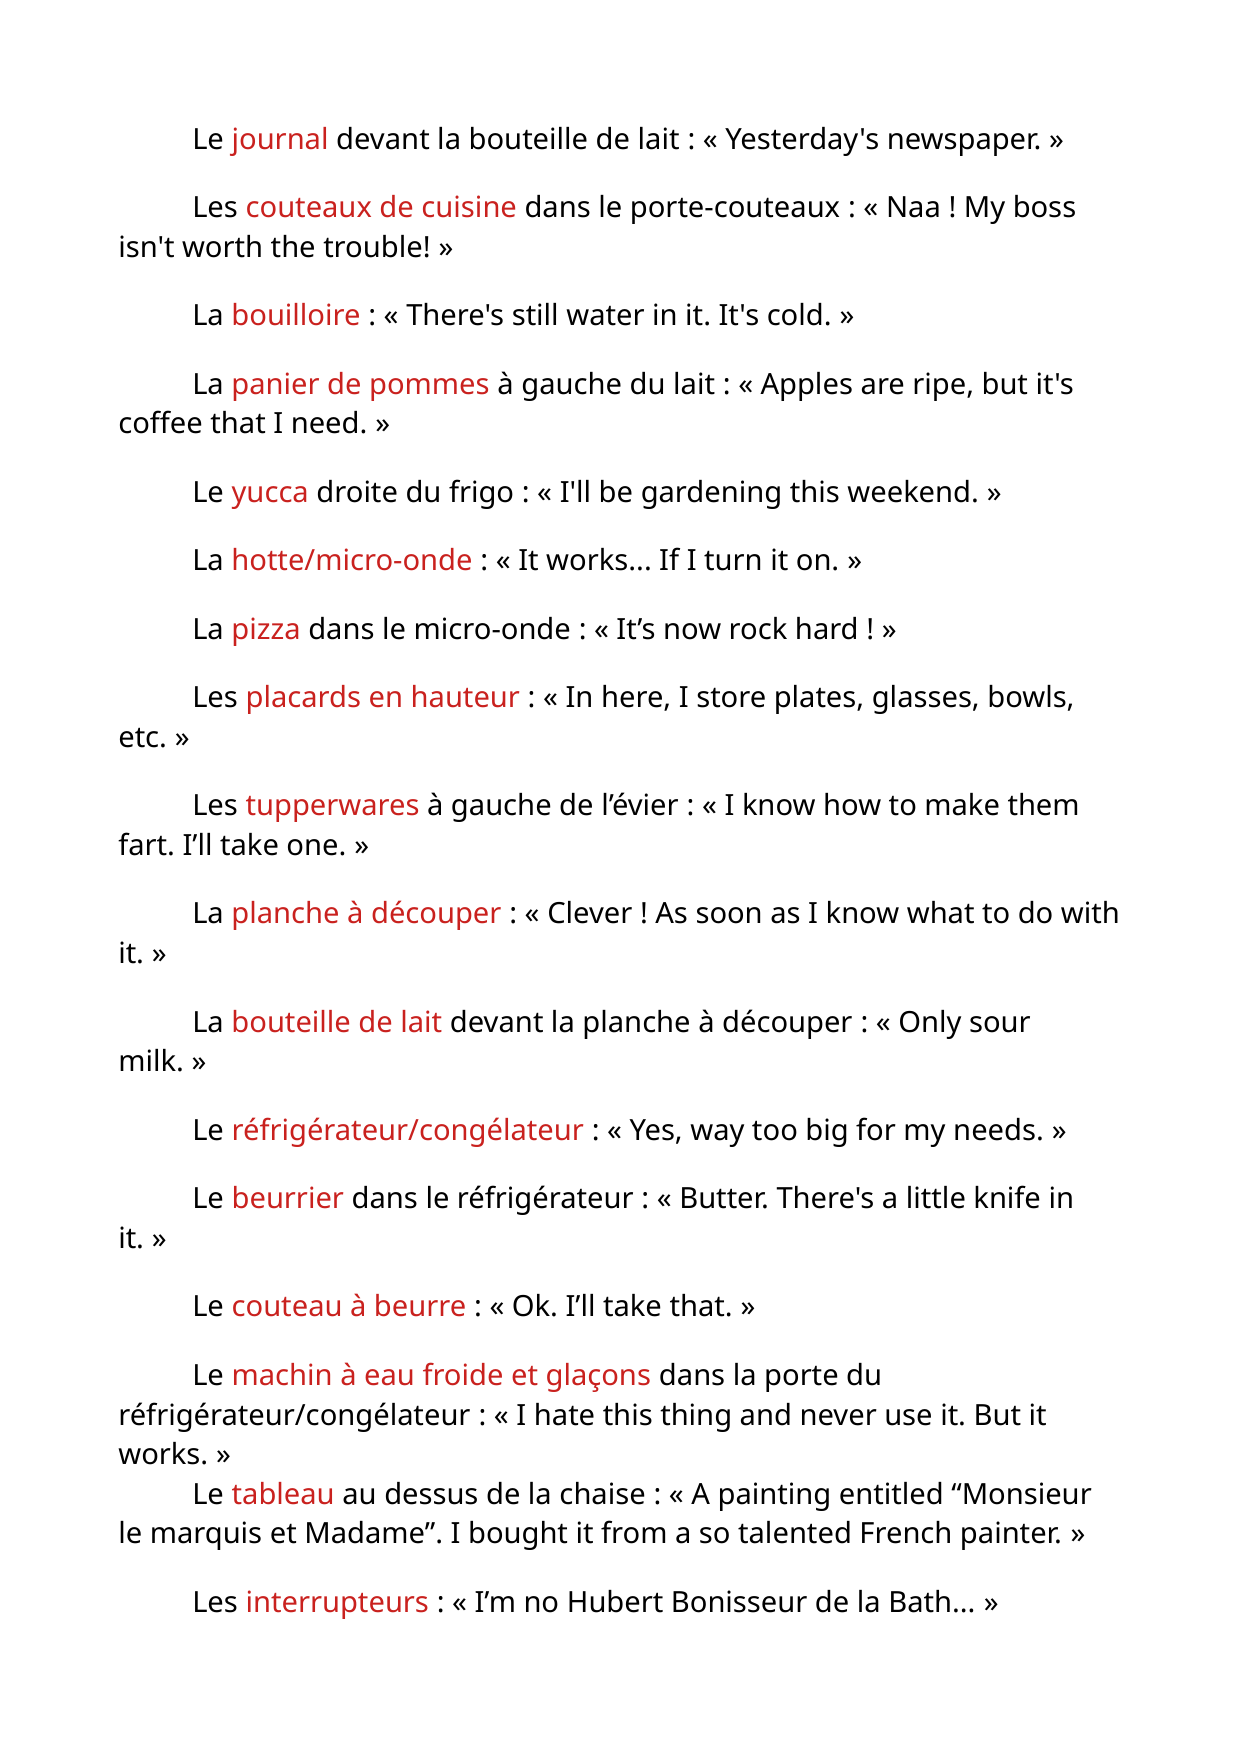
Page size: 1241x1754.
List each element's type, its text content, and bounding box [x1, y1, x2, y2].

text La bouteille de lait devant la planche à découper : « Only sour milk. » [118, 1001, 1122, 1080]
text La bouilloire : « There's still water in it. It's cold. » [118, 295, 1122, 334]
text Les couteaux de cuisine dans le porte-couteaux : « Naa ! My boss isn't worth the trouble! » [118, 187, 1122, 266]
text Le réfrigérateur/congélateur : « Yes, way too big for my needs. » [118, 1109, 1122, 1149]
text Le journal devant la bouteille de lait : « Yesterday's newspaper. » [118, 118, 1122, 158]
text Le beurrier dans le réfrigérateur : « Butter. There's a little knife in it. » [118, 1177, 1122, 1257]
text La planche à découper : « Clever ! As soon as I know what to do with it. » [118, 893, 1122, 972]
text La hotte/micro-onde : « It works... If I turn it on. » [118, 540, 1122, 579]
text Les tupperwares à gauche de l’évier : « I know how to make them fart. I’ll take one. » [118, 785, 1122, 864]
text Les interrupteurs : « I’m no Hubert Bonisseur de la Bath... » [118, 1581, 1122, 1621]
text La panier de pommes à gauche du lait : « Apples are ripe, but it's coffee that I need. » [118, 363, 1122, 442]
text La pizza dans le micro-onde : « It’s now rock hard ! » [118, 608, 1122, 648]
text Le machin à eau froide et glaçons dans la porte du réfrigérateur/congélateur : « I hate this thing and never use it. But it works. » [118, 1354, 1122, 1473]
text Le couteau à beurre : « Ok. I’ll take that. » [118, 1286, 1122, 1325]
text Le yucca droite du frigo : « I'll be gardening this weekend. » [118, 471, 1122, 511]
text Le tableau au dessus de la chaise : « A painting entitled “Monsieur le marquis et Madame”. I bought it from a so talented French painter. » [118, 1473, 1122, 1552]
text Les placards en hauteur : « In here, I store plates, glasses, bowls, etc. » [118, 677, 1122, 756]
